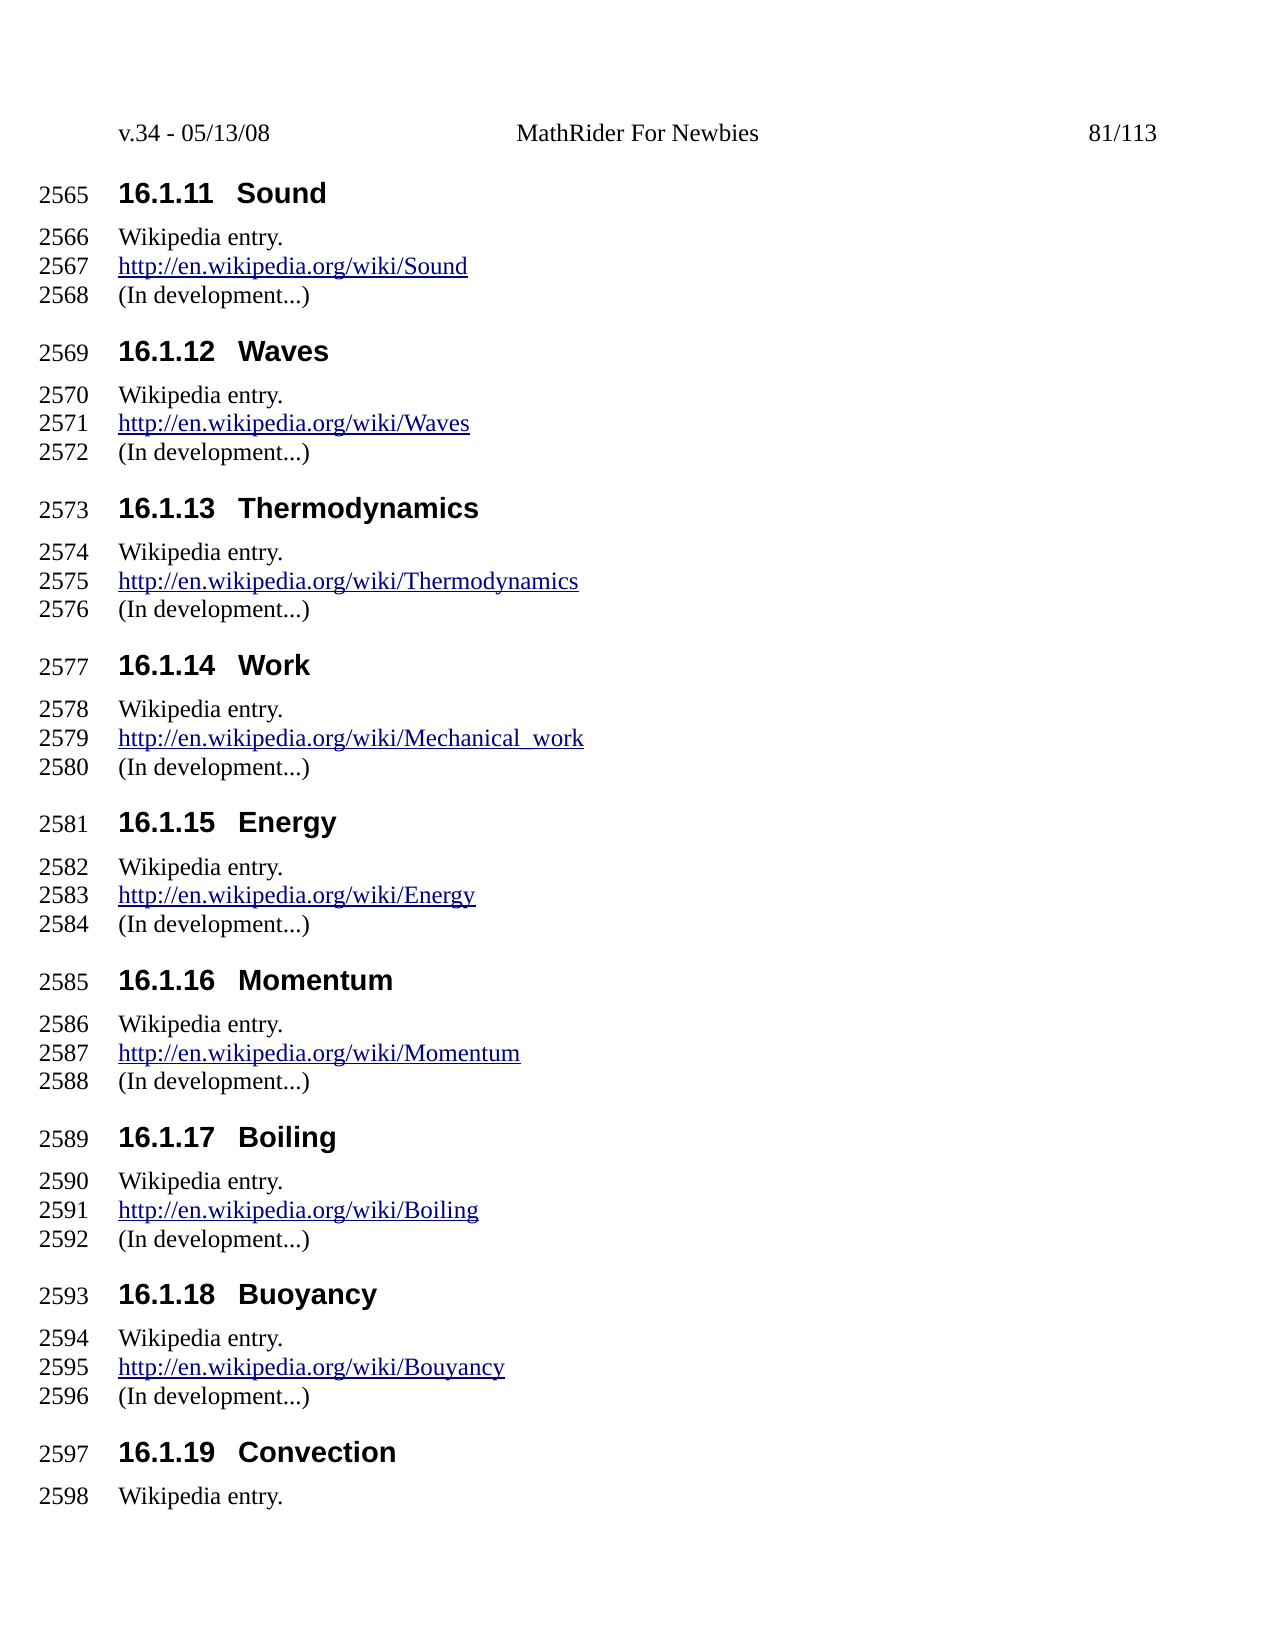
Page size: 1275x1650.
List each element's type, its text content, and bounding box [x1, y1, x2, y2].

text http://en.wikipedia.org/wiki/Bouyancy [118, 1352, 1157, 1381]
text Wikipedia entry. [118, 1166, 1157, 1195]
text (In development...) [118, 594, 1157, 623]
text (In development...) [118, 909, 1157, 938]
text (In development...) [118, 280, 1157, 309]
subtitle Momentum [118, 963, 1157, 996]
text http://en.wikipedia.org/wiki/Momentum [118, 1038, 1157, 1066]
subtitle Work [118, 648, 1157, 682]
text Wikipedia entry. [118, 1481, 1157, 1509]
text http://en.wikipedia.org/wiki/Energy [118, 880, 1157, 909]
text Wikipedia entry. [118, 222, 1157, 251]
text Wikipedia entry. [118, 1323, 1157, 1352]
subtitle Waves [118, 334, 1157, 367]
text Wikipedia entry. [118, 537, 1157, 566]
text (In development...) [118, 1224, 1157, 1252]
subtitle Thermodynamics [118, 491, 1157, 524]
subtitle Energy [118, 806, 1157, 839]
text Wikipedia entry. [118, 694, 1157, 723]
text (In development...) [118, 752, 1157, 781]
subtitle Convection [118, 1435, 1157, 1468]
text http://en.wikipedia.org/wiki/Mechanical_work [118, 723, 1157, 752]
subtitle Boiling [118, 1120, 1157, 1154]
text (In development...) [118, 1381, 1157, 1410]
subtitle Buoyancy [118, 1277, 1157, 1311]
subtitle Sound [118, 176, 1157, 210]
text http://en.wikipedia.org/wiki/Sound [118, 251, 1157, 280]
text Wikipedia entry. [118, 1009, 1157, 1038]
text (In development...) [118, 437, 1157, 466]
text Wikipedia entry. [118, 852, 1157, 880]
text http://en.wikipedia.org/wiki/Boiling [118, 1195, 1157, 1224]
text http://en.wikipedia.org/wiki/Waves [118, 408, 1157, 437]
text Wikipedia entry. [118, 380, 1157, 408]
text (In development...) [118, 1066, 1157, 1095]
text http://en.wikipedia.org/wiki/Thermodynamics [118, 566, 1157, 594]
